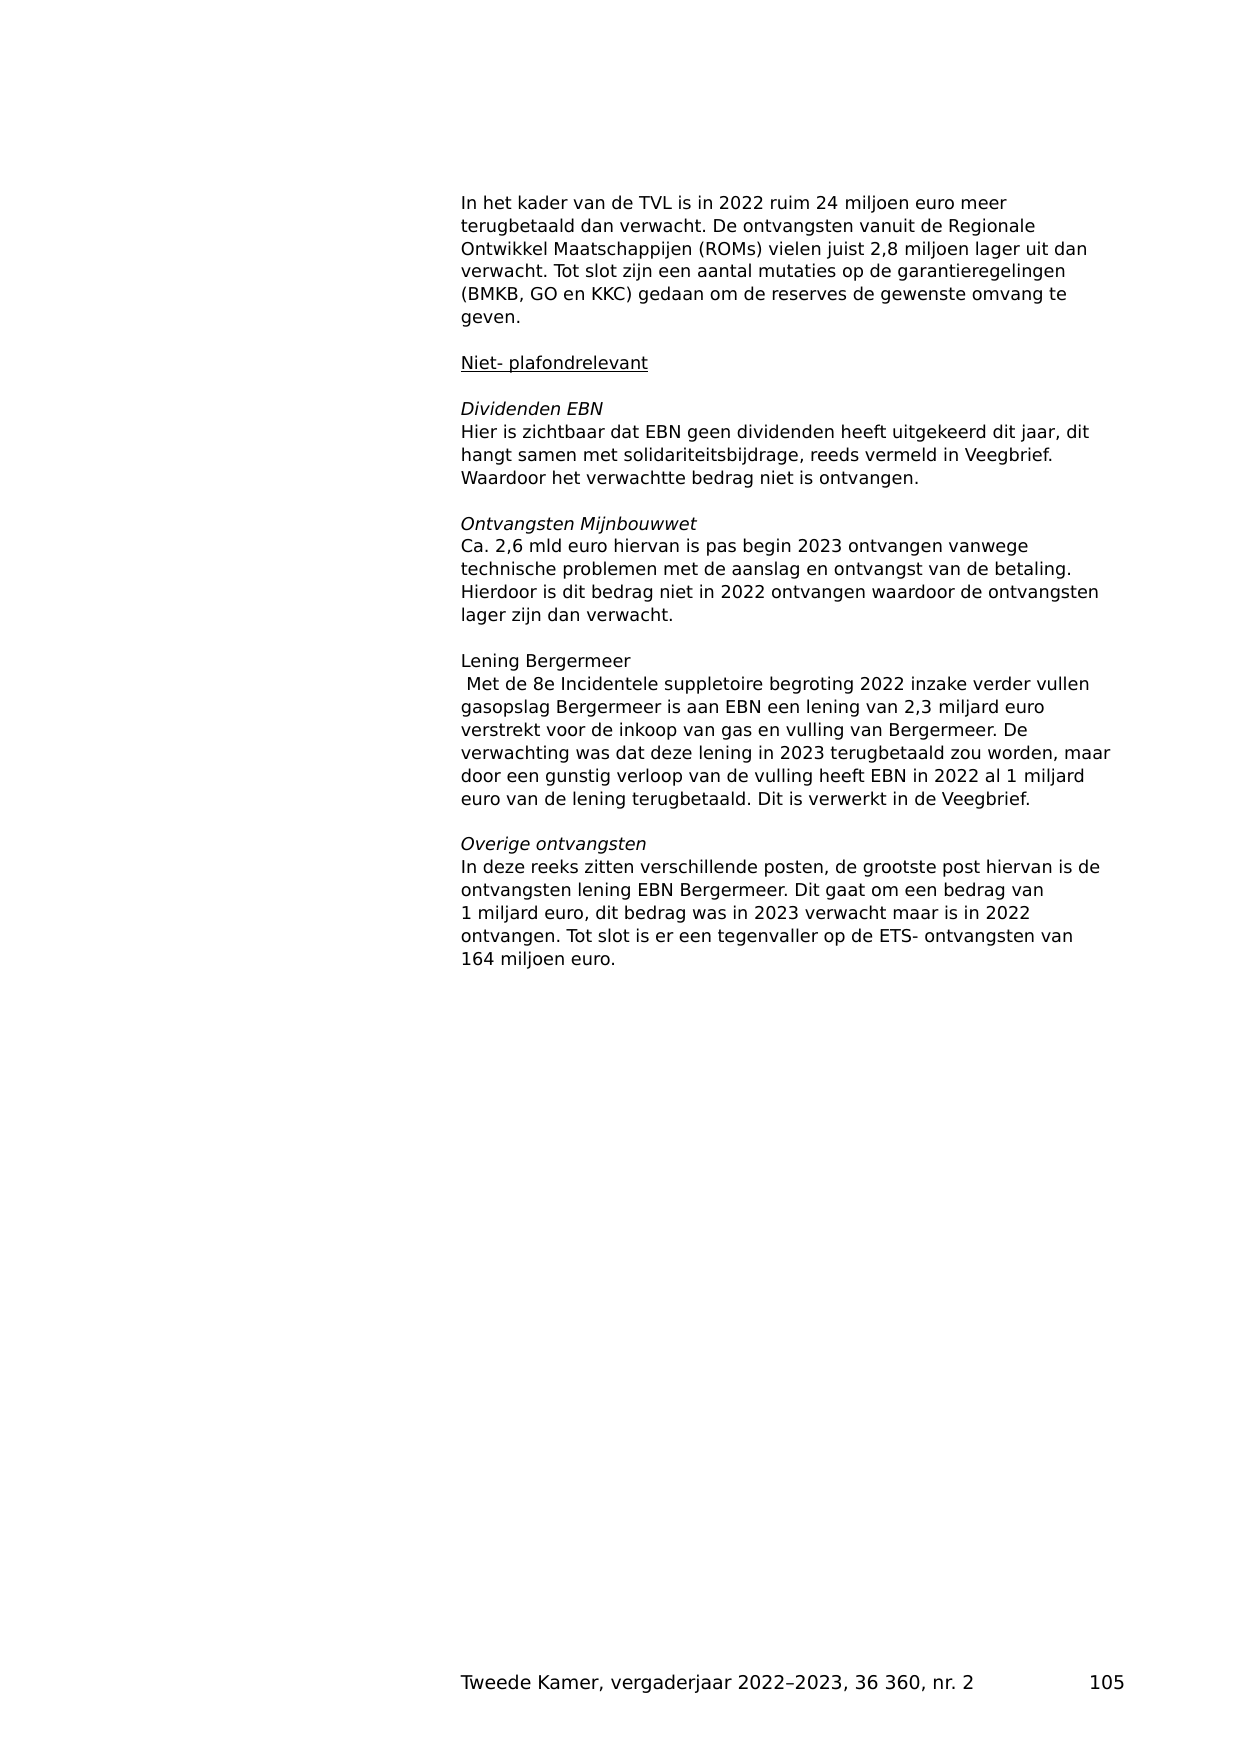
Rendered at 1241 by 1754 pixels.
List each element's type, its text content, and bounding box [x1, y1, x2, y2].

text Overige ontvangsten In deze reeks zitten verschillende posten, de grootste post hiervan is de ontvangsten lening EBN Bergermeer. Dit gaat om een bedrag van 1 miljard euro, dit bedrag was in 2023 verwacht maar is in 2022 ontvangen. Tot slot is er een tegenvaller op de ETS- ontvangsten van 164 miljoen euro. [461, 832, 1125, 970]
text Lening Bergermeer Met de 8e Incidentele suppletoire begroting 2022 inzake verder vullen gasopslag Bergermeer is aan EBN een lening van 2,3 miljard euro verstrekt voor de inkoop van gas en vulling van Bergermeer. De verwachting was dat deze lening in 2023 terugbetaald zou worden, maar door een gunstig verloop van de vulling heeft EBN in 2022 al 1 miljard euro van de lening terugbetaald. Dit is verwerkt in de Veegbrief. [461, 649, 1125, 809]
text In het kader van de TVL is in 2022 ruim 24 miljoen euro meer terugbetaald dan verwacht. De ontvangsten vanuit de Regionale Ontwikkel Maatschappijen (ROMs) vielen juist 2,8 miljoen lager uit dan verwacht. Tot slot zijn een aantal mutaties op de garantieregelingen (BMKB, GO en KKC) gedaan om de reserves de gewenste omvang te geven. [461, 191, 1125, 328]
text Niet- plafondrelevant [461, 351, 1125, 374]
text Ontvangsten Mijnbouwwet Ca. 2,6 mld euro hiervan is pas begin 2023 ontvangen vanwege technische problemen met de aanslag en ontvangst van de betaling. Hierdoor is dit bedrag niet in 2022 ontvangen waardoor de ontvangsten lager zijn dan verwacht. [461, 512, 1125, 626]
text Dividenden EBN Hier is zichtbaar dat EBN geen dividenden heeft uitgekeerd dit jaar, dit hangt samen met solidariteitsbijdrage, reeds vermeld in Veegbrief. Waardoor het verwachtte bedrag niet is ontvangen. [461, 397, 1125, 489]
